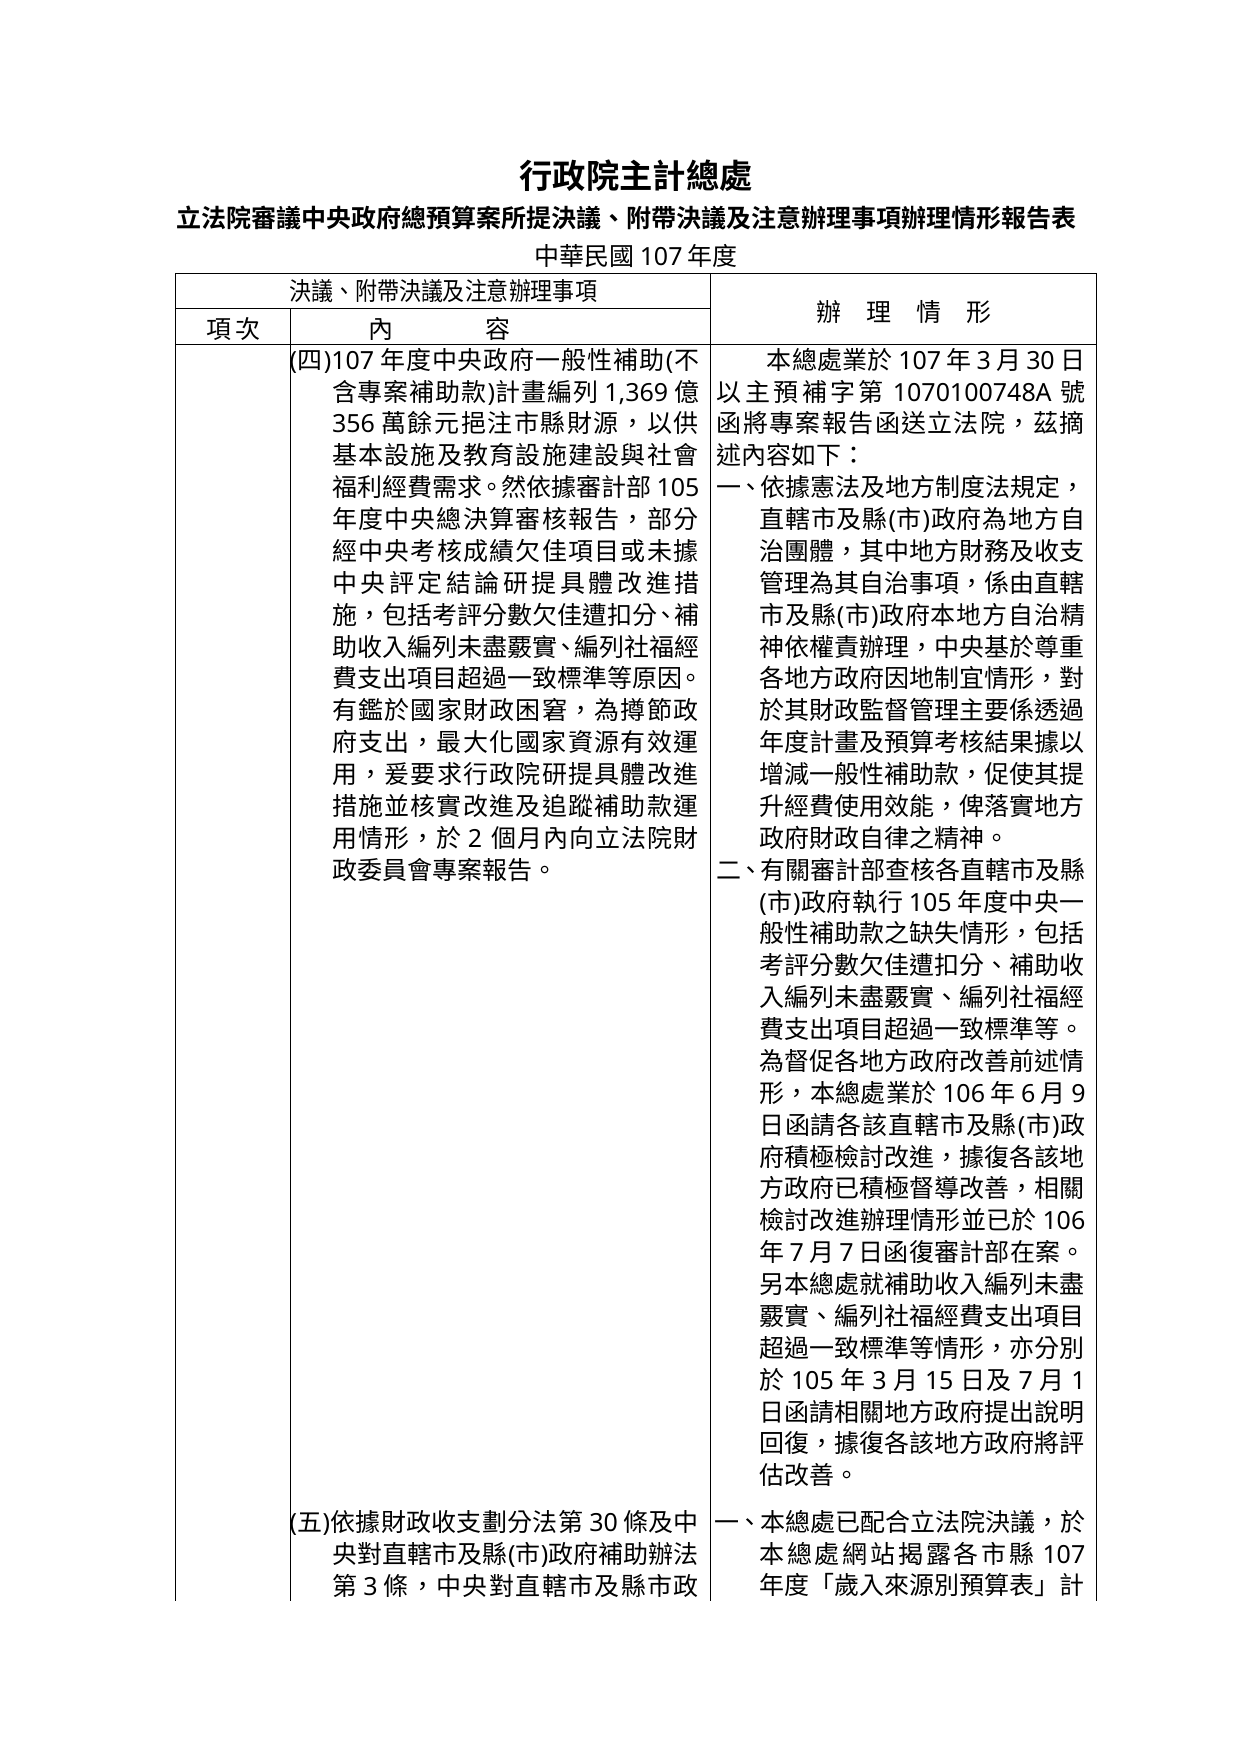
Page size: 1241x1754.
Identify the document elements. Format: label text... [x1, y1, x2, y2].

table_cell 本總處業於107年3月30日以主預補字第1070100748A號函將專案報告函送立法院，茲摘述內容如下： 一、依據憲法及地方制度法規定，直轄市及縣(市)政府為地方自治團體，其中地方財務及收支管理為其自治事項，係由直轄市及縣(市)政府本地方自治精神依權責辦理，中央基於尊重各地方政府因地制宜情形，對於其財政監督管理主要係透過年度計畫及預算考核結果據以增減一般性補助款，促使其提升經費使用效能，俾落實地方政府財政自律之精神。 二、有關審計部查核各直轄市及縣(市)政府執行105年度中央一般性補助款之缺失情形，包括考評分數欠佳遭扣分、補助收入編列未盡覈實、編列社福經費支出項目超過一致標準等。為督促各地方政府改善前述情形，本總處業於106年6月9日函請各該直轄市及縣(市)政府積極檢討改進，據復各該地方政府已積極督導改善，相關檢討改進辦理情形並已於106年7月7日函復審計部在案。另本總處就補助收入編列未盡覈實、編列社福經費支出項目超過一致標準等情形，亦分別於105年3月15日及7月1日函請相關地方政府提出說明回復，據復各該地方政府將評估改善。 [711, 345, 1096, 1506]
table_cell 項次 [176, 309, 290, 344]
table_cell 辦理情形 [711, 274, 1096, 344]
table_cell [176, 1506, 290, 1601]
table_cell (四)107年度中央政府一般性補助(不含專案補助款)計畫編列1,369億356萬餘元挹注市縣財源，以供基本設施及教育設施建設與社會福利經費需求。然依據審計部105年度中央總決算審核報告，部分經中央考核成績欠佳項目或未據中央評定結論研提具體改進措施，包括考評分數欠佳遭扣分、補助收入編列未盡覈實、編列社福經費支出項目超過一致標準等原因。有鑑於國家財政困窘，為撙節政府支出，最大化國家資源有效運用，爰要求行政院研提具體改進措施並核實改進及追蹤補助款運用情形，於2 個月內向立法院財政委員會專案報告。 [291, 345, 710, 1506]
table_cell 一、本總處已配合立法院決議，於本總處網站揭露各市縣107年度「歲入來源別預算表」計 [711, 1506, 1096, 1601]
table_cell (五)依據財政收支劃分法第30條及中央對直轄市及縣(市)政府補助辦法第3條，中央對直轄市及縣市政 [291, 1506, 710, 1601]
table_cell 決議、附帶決議及注意辦理事項 [176, 274, 710, 308]
table_cell 內 容 [291, 309, 710, 344]
table_cell [176, 345, 290, 1506]
table_header 行政院主計總處 立法院審議中央政府總預算案所提決議、附帶決議及注意辦理事項辦理情形報告表 中華民國107年度 [175, 150, 1096, 273]
